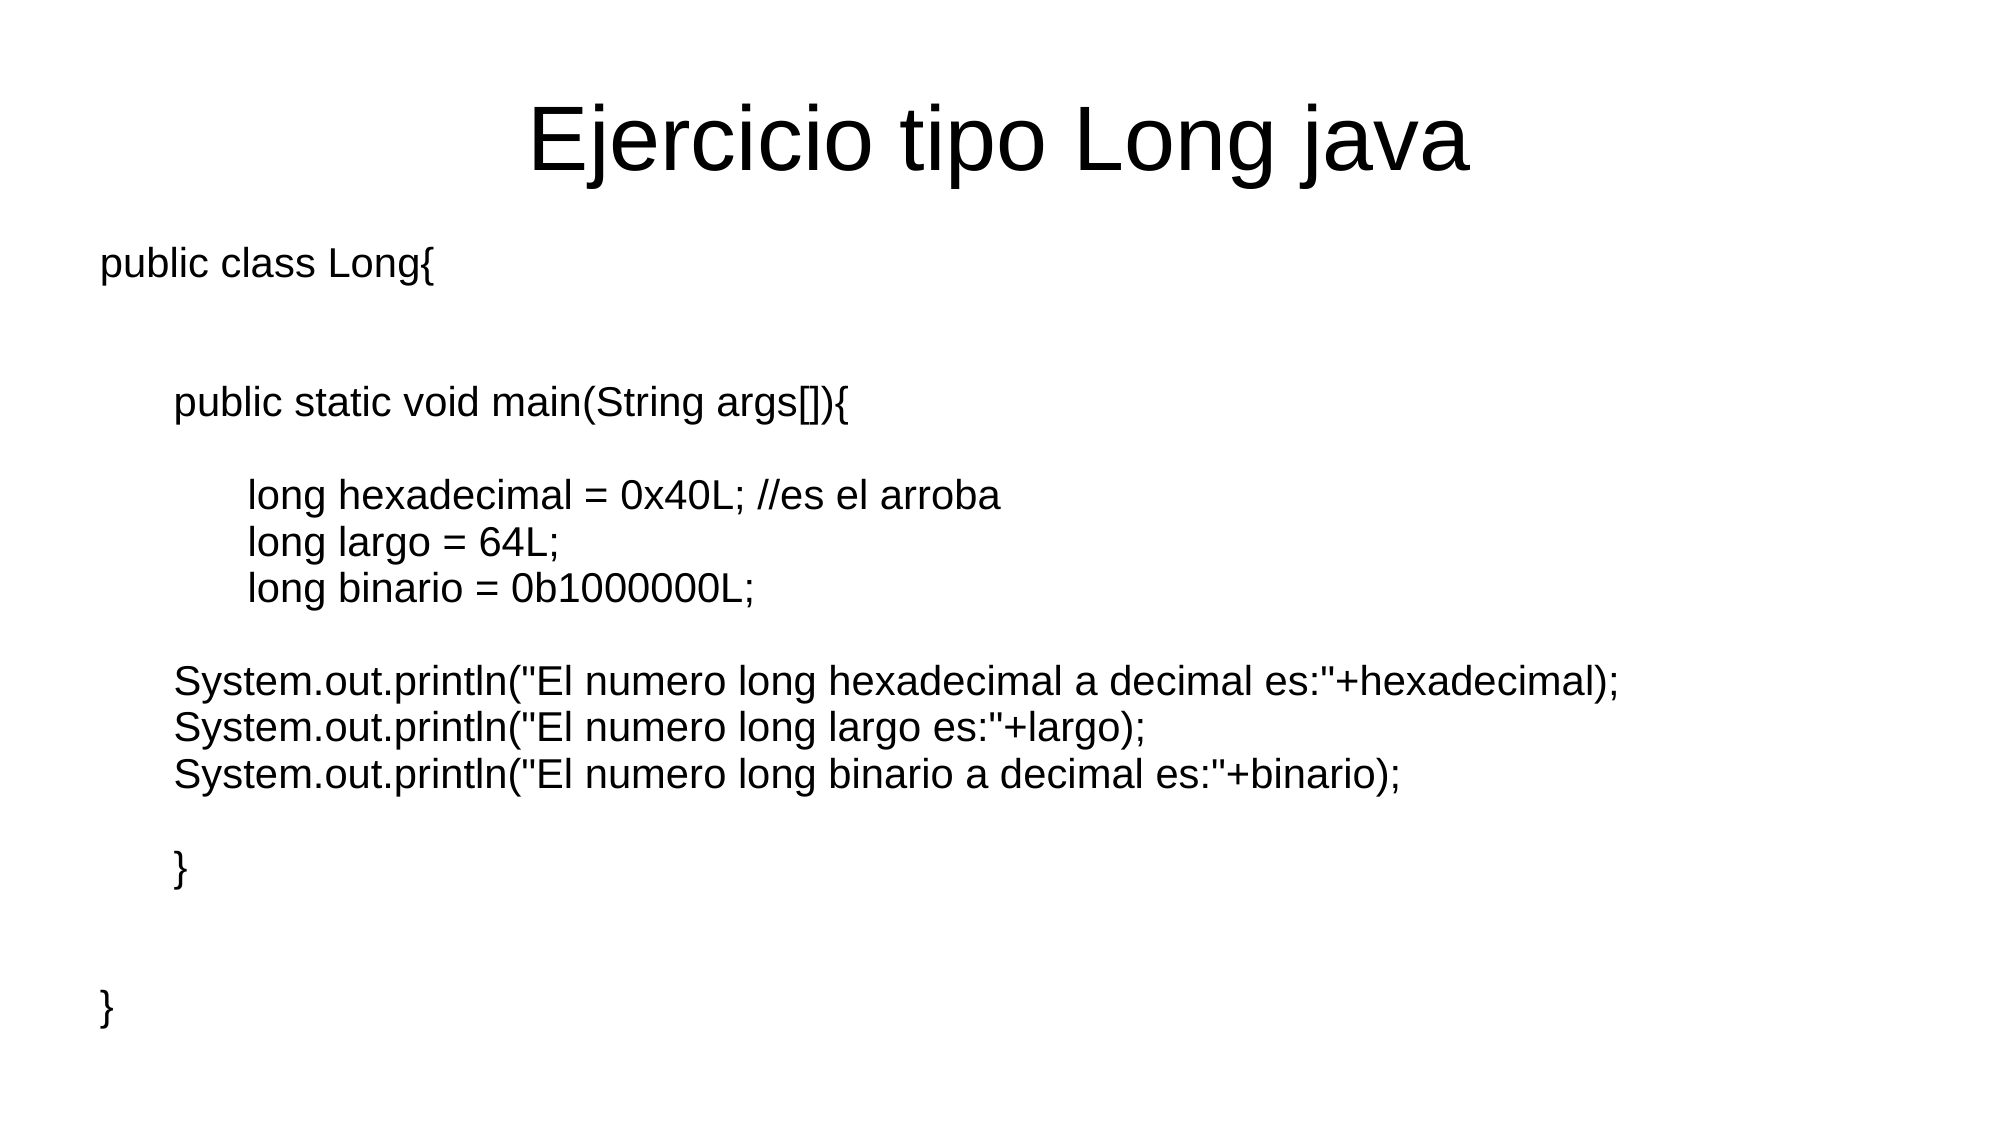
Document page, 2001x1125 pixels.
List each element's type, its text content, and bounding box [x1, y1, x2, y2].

subtitle public class Long{ public static void main(String args[]){ long hexadecimal = 0x40L; //es el arroba long largo = 64L; long binario = 0b1000000L; System.out.println("El numero long hexadecimal a decimal es:"+hexadecimal); System.out.println("El numero long largo es:"+largo); System.out.println("El numero long binario a decimal es:"+binario); } } [99, 236, 1900, 1033]
title Ejercicio tipo Long java [99, 44, 1900, 233]
